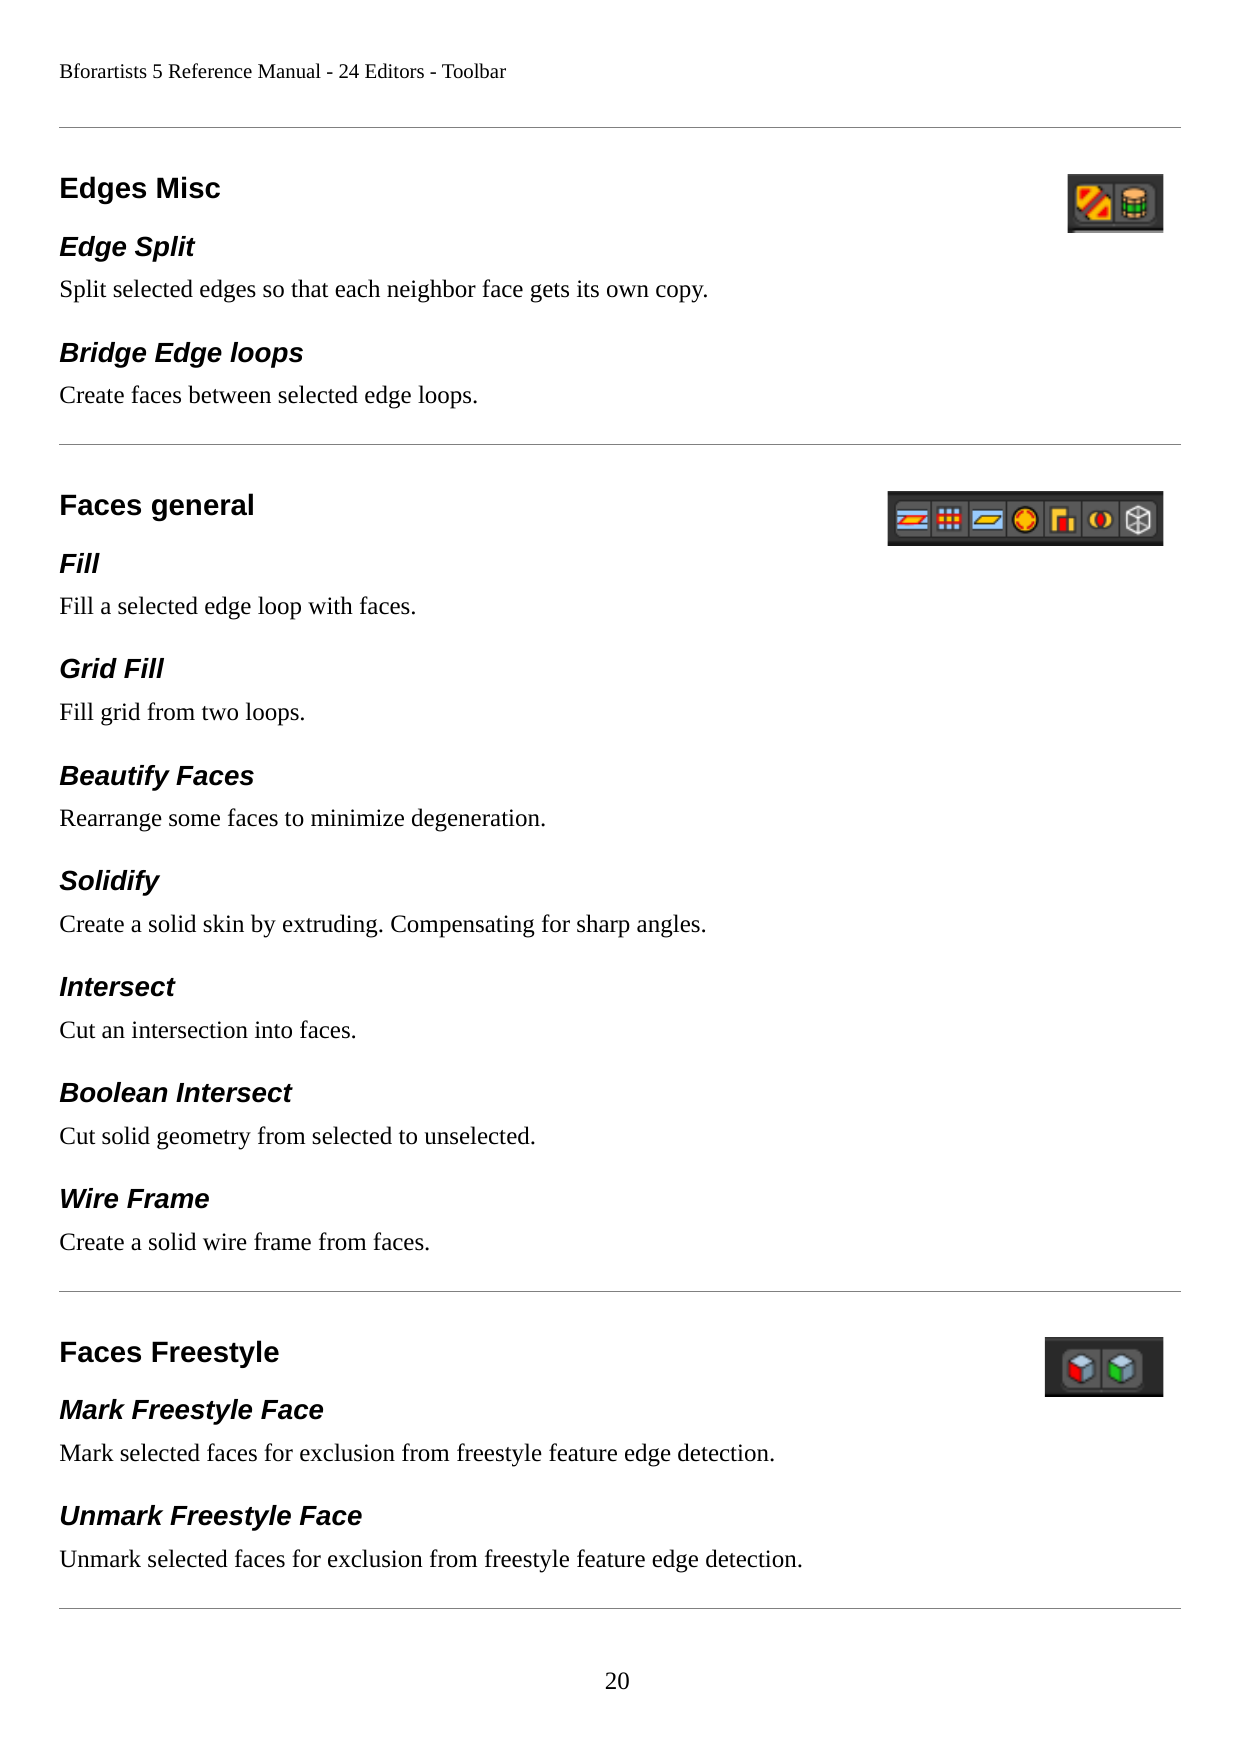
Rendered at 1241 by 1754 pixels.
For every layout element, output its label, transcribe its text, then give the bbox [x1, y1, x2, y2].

subtitle Edge Split [59, 230, 1181, 262]
text Cut an intersection into faces. [59, 1015, 1181, 1044]
subtitle Intersect [59, 971, 1181, 1003]
subtitle Fill [59, 547, 1181, 579]
text Unmark selected faces for exclusion from freestyle feature edge detection. [59, 1544, 1181, 1573]
subtitle Grid Fill [59, 653, 1181, 685]
text Fill grid from two loops. [59, 697, 1181, 726]
text Cut solid geometry from selected to unselected. [59, 1121, 1181, 1150]
text Mark selected faces for exclusion from freestyle feature edge detection. [59, 1438, 1181, 1467]
subtitle Bridge Edge loops [59, 336, 1181, 368]
subtitle Faces Freestyle [59, 1335, 1181, 1368]
text Create a solid skin by extruding. Compensating for sharp angles. [59, 909, 1181, 938]
subtitle Beautify Faces [59, 759, 1181, 791]
text Create a solid wire frame from faces. [59, 1227, 1181, 1256]
subtitle Faces general [59, 488, 1181, 522]
subtitle Edges Misc [59, 171, 1181, 205]
text Create faces between selected edge loops. [59, 380, 1181, 409]
picture [1067, 174, 1164, 233]
subtitle Boolean Intersect [59, 1077, 1181, 1108]
subtitle Mark Freestyle Face [59, 1393, 1181, 1425]
text Rearrange some faces to minimize degeneration. [59, 803, 1181, 832]
subtitle Solidify [59, 865, 1181, 897]
text Split selected edges so that each neighbor face gets its own copy. [59, 274, 1181, 303]
picture [887, 491, 1164, 546]
text Fill a selected edge loop with faces. [59, 591, 1181, 620]
subtitle Wire Frame [59, 1183, 1181, 1214]
subtitle Unmark Freestyle Face [59, 1499, 1181, 1531]
picture [1044, 1337, 1164, 1397]
